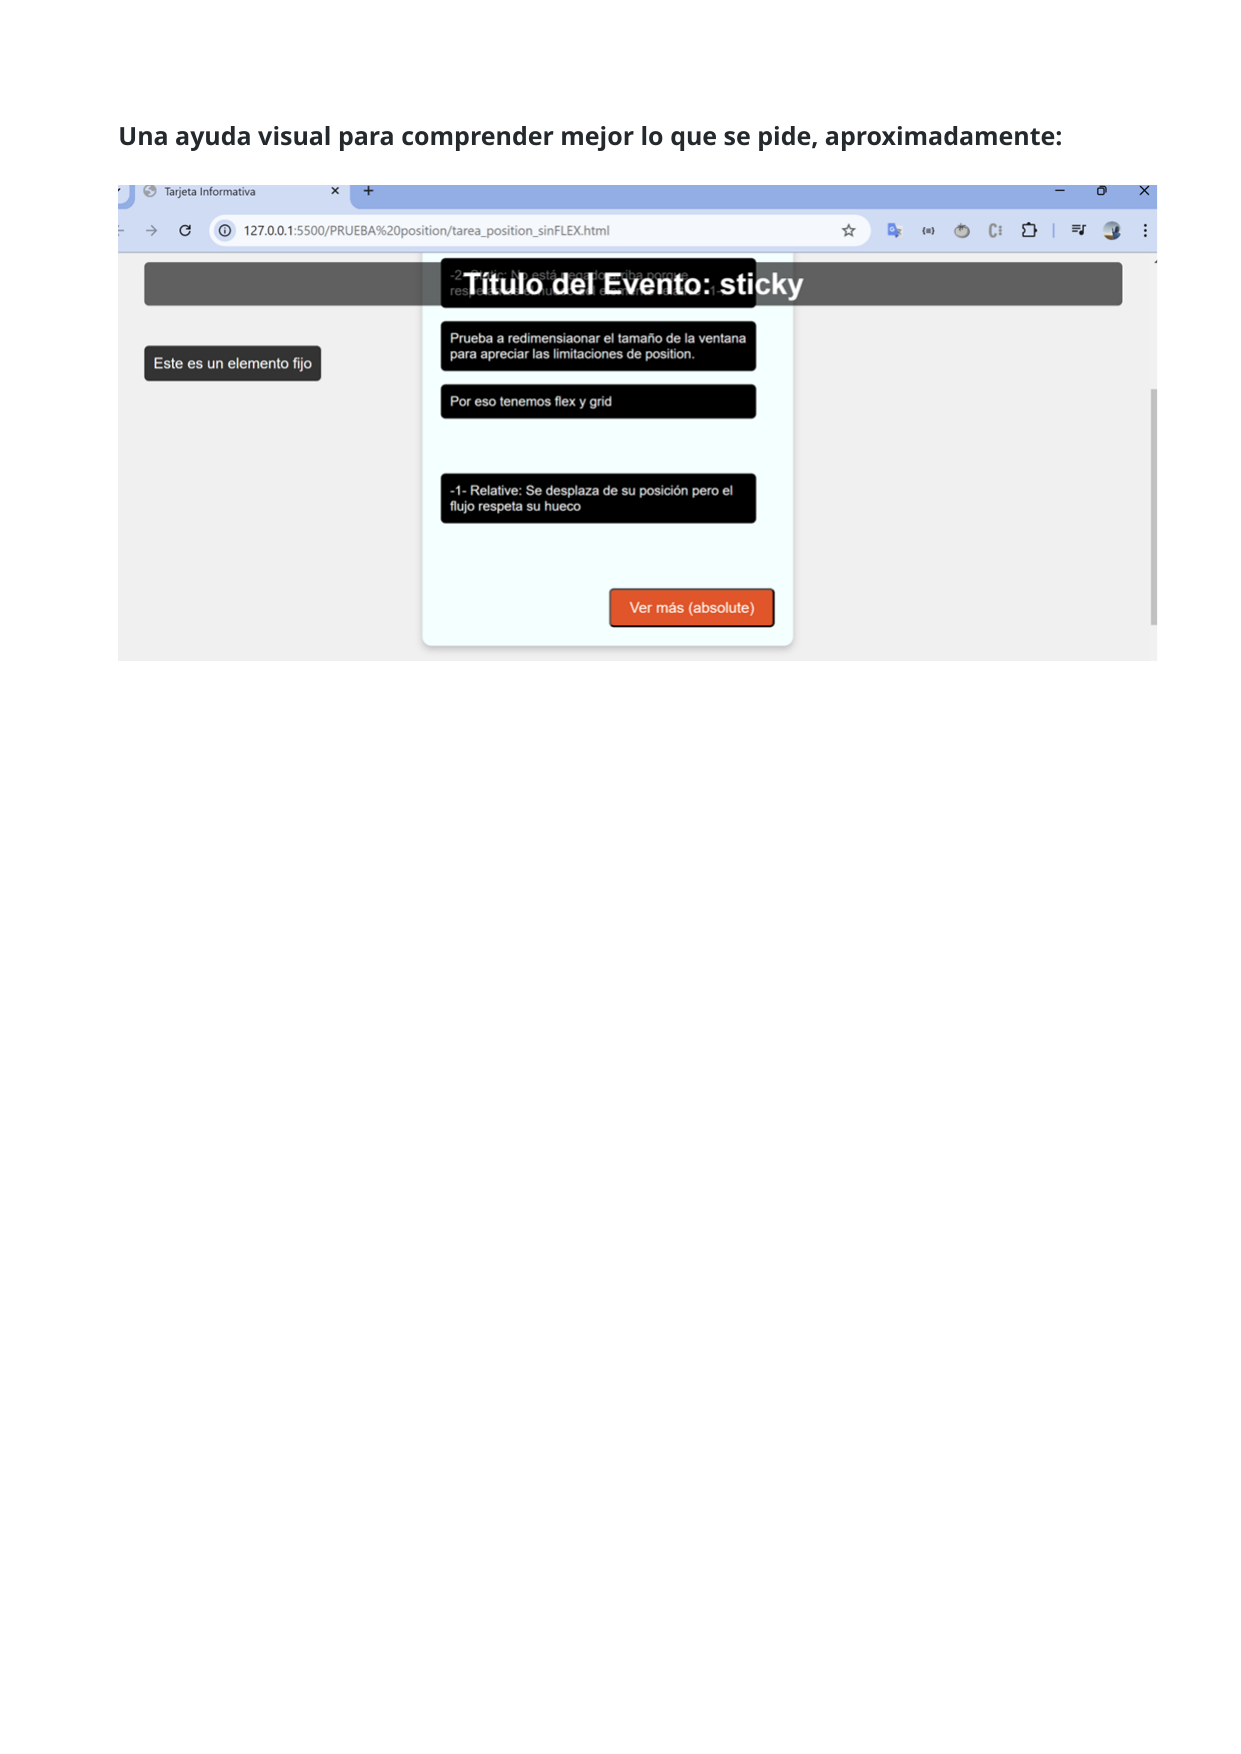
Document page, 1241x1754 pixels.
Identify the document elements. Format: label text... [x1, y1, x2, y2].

subtitle Una ayuda visual para comprender mejor lo que se pide, aproximadamente: [118, 118, 1122, 152]
picture [118, 185, 1158, 661]
